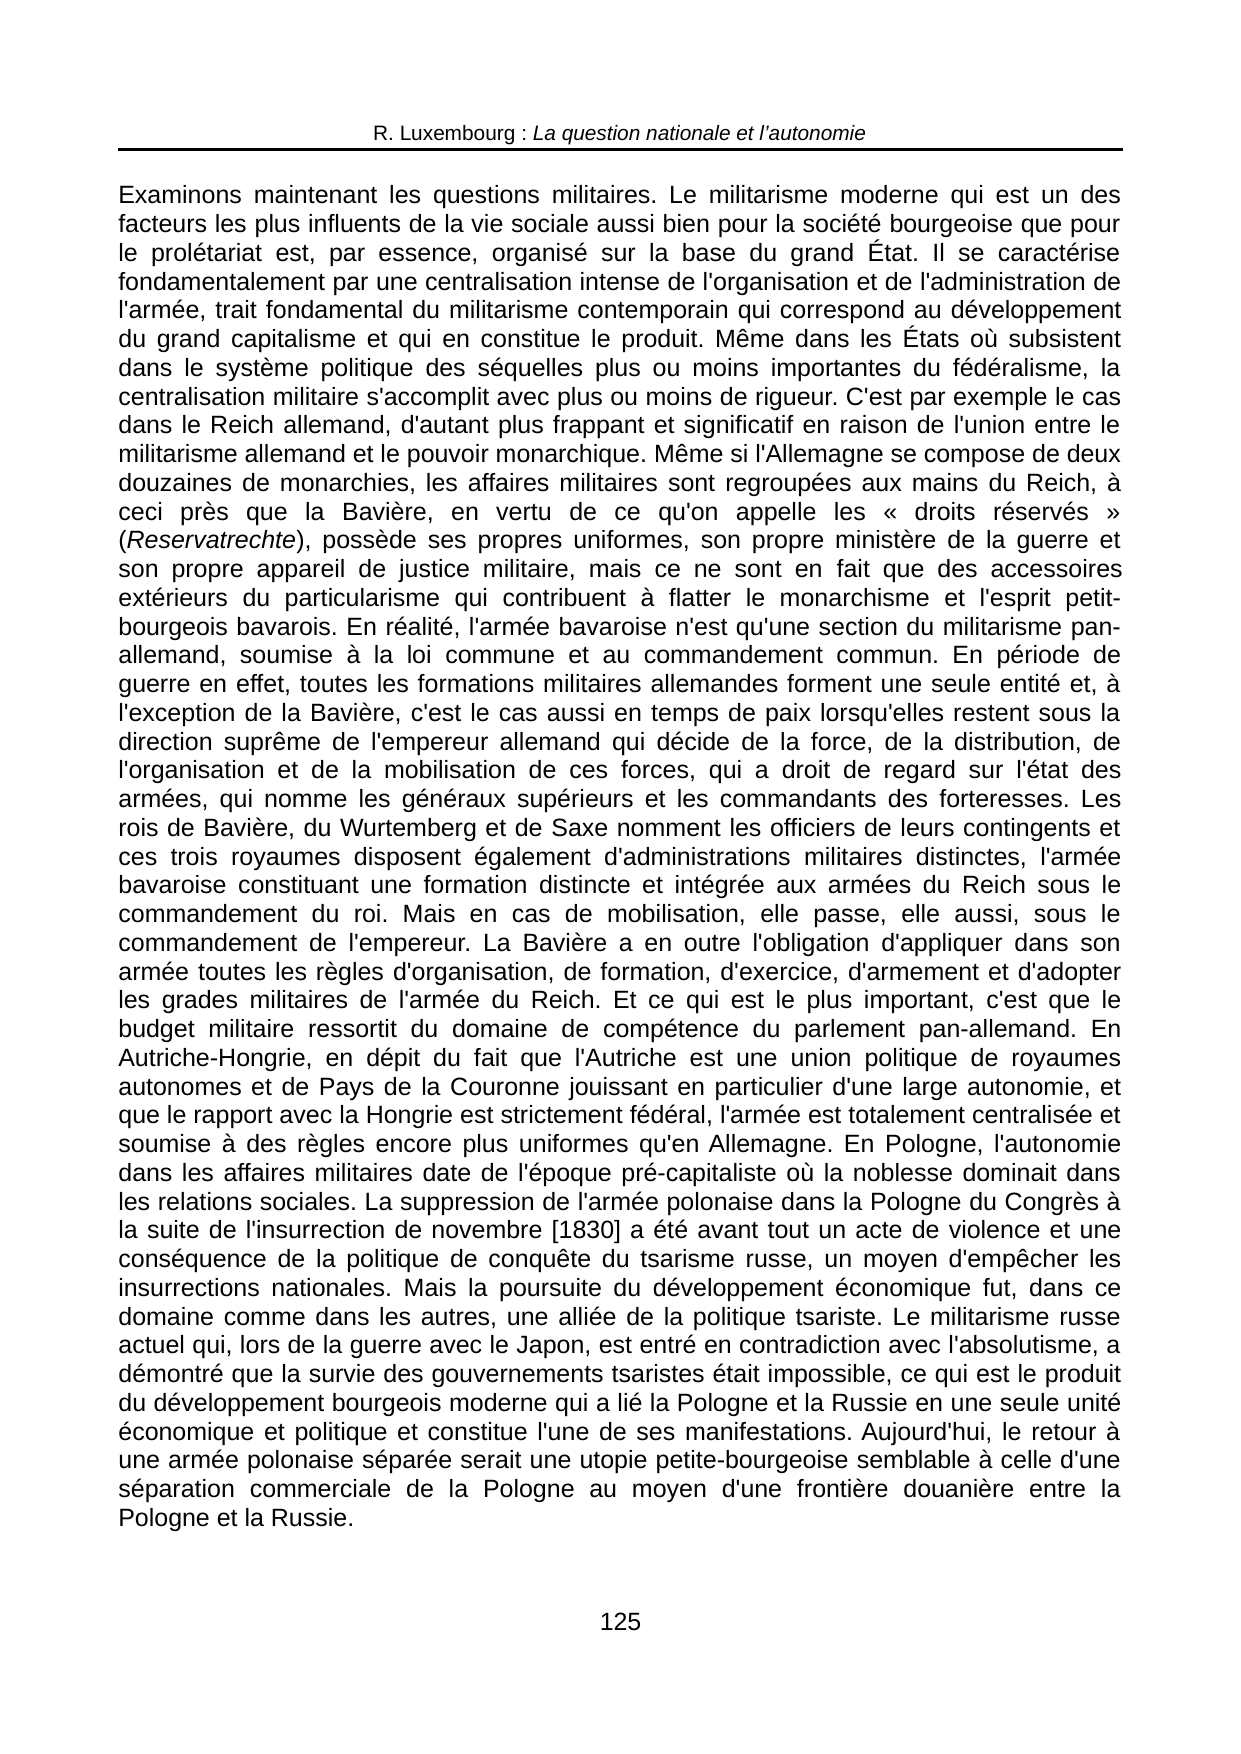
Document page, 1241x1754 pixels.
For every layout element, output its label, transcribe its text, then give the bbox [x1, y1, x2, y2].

text Examinons maintenant les questions militaires. Le militarisme moderne qui est un des facteurs les plus influents de la vie sociale aussi bien pour la société bourgeoise que pour le prolétariat est, par essence, organisé sur la base du grand État. Il se caractérise fondamentalement par une centralisation intense de l'organisation et de l'administration de l'armée, trait fondamental du militarisme contemporain qui correspond au développement du grand capitalisme et qui en constitue le produit. Même dans les États où subsistent dans le système politique des séquelles plus ou moins importantes du fédéralisme, la centralisation militaire s'accomplit avec plus ou moins de rigueur. C'est par exemple le cas dans le Reich allemand, d'autant plus frappant et significatif en raison de l'union entre le militarisme allemand et le pouvoir monarchique. Même si l'Allemagne se compose de deux douzaines de monarchies, les affaires militaires sont regroupées aux mains du Reich, à ceci près que la Bavière, en vertu de ce qu'on appelle les « droits réservés » (Reservatrechte), possède ses propres uniformes, son propre ministère de la guerre et son propre appareil de justice militaire, mais ce ne sont en fait que des accessoires extérieurs du particularisme qui contribuent à flatter le monarchisme et l'esprit petit-bourgeois bavarois. En réalité, l'armée bavaroise n'est qu'une section du militarisme pan-allemand, soumise à la loi commune et au commandement commun. En période de guerre en effet, toutes les formations militaires allemandes forment une seule entité et, à l'exception de la Bavière, c'est le cas aussi en temps de paix lorsqu'elles restent sous la direction suprême de l'empereur allemand qui décide de la force, de la distribution, de l'organisation et de la mobilisation de ces forces, qui a droit de regard sur l'état des armées, qui nomme les généraux supérieurs et les commandants des forteresses. Les rois de Bavière, du Wurtemberg et de Saxe nomment les officiers de leurs contingents et ces trois royaumes disposent également d'administrations militaires distinctes, l'armée bavaroise constituant une formation distincte et intégrée aux armées du Reich sous le commandement du roi. Mais en cas de mobilisation, elle passe, elle aussi, sous le commandement de l'empereur. La Bavière a en outre l'obligation d'appliquer dans son armée toutes les règles d'organisation, de formation, d'exercice, d'armement et d'adopter les grades militaires de l'armée du Reich. Et ce qui est le plus important, c'est que le budget militaire ressortit du domaine de compétence du parlement pan-allemand. En Autriche-Hongrie, en dépit du fait que l'Autriche est une union politique de royaumes autonomes et de Pays de la Couronne jouissant en particulier d'une large autonomie, et que le rapport avec la Hongrie est strictement fédéral, l'armée est totalement centralisée et soumise à des règles encore plus uniformes qu'en Allemagne. En Pologne, l'autonomie dans les affaires militaires date de l'époque pré-capitaliste où la noblesse dominait dans les relations sociales. La suppression de l'armée polonaise dans la Pologne du Congrès à la suite de l'insurrection de novembre [1830] a été avant tout un acte de violence et une conséquence de la politique de conquête du tsarisme russe, un moyen d'empêcher les insurrections nationales. Mais la poursuite du développement économique fut, dans ce domaine comme dans les autres, une alliée de la politique tsariste. Le militarisme russe actuel qui, lors de la guerre avec le Japon, est entré en contradiction avec l'absolutisme, a démontré que la survie des gouvernements tsaristes était impossible, ce qui est le produit du développement bourgeois moderne qui a lié la Pologne et la Russie en une seule unité économique et politique et constitue l'une de ses manifestations. Aujourd'hui, le retour à une armée polonaise séparée serait une utopie petite-bourgeoise semblable à celle d'une séparation commerciale de la Pologne au moyen d'une frontière douanière entre la Pologne et la Russie. [118, 181, 1123, 1532]
